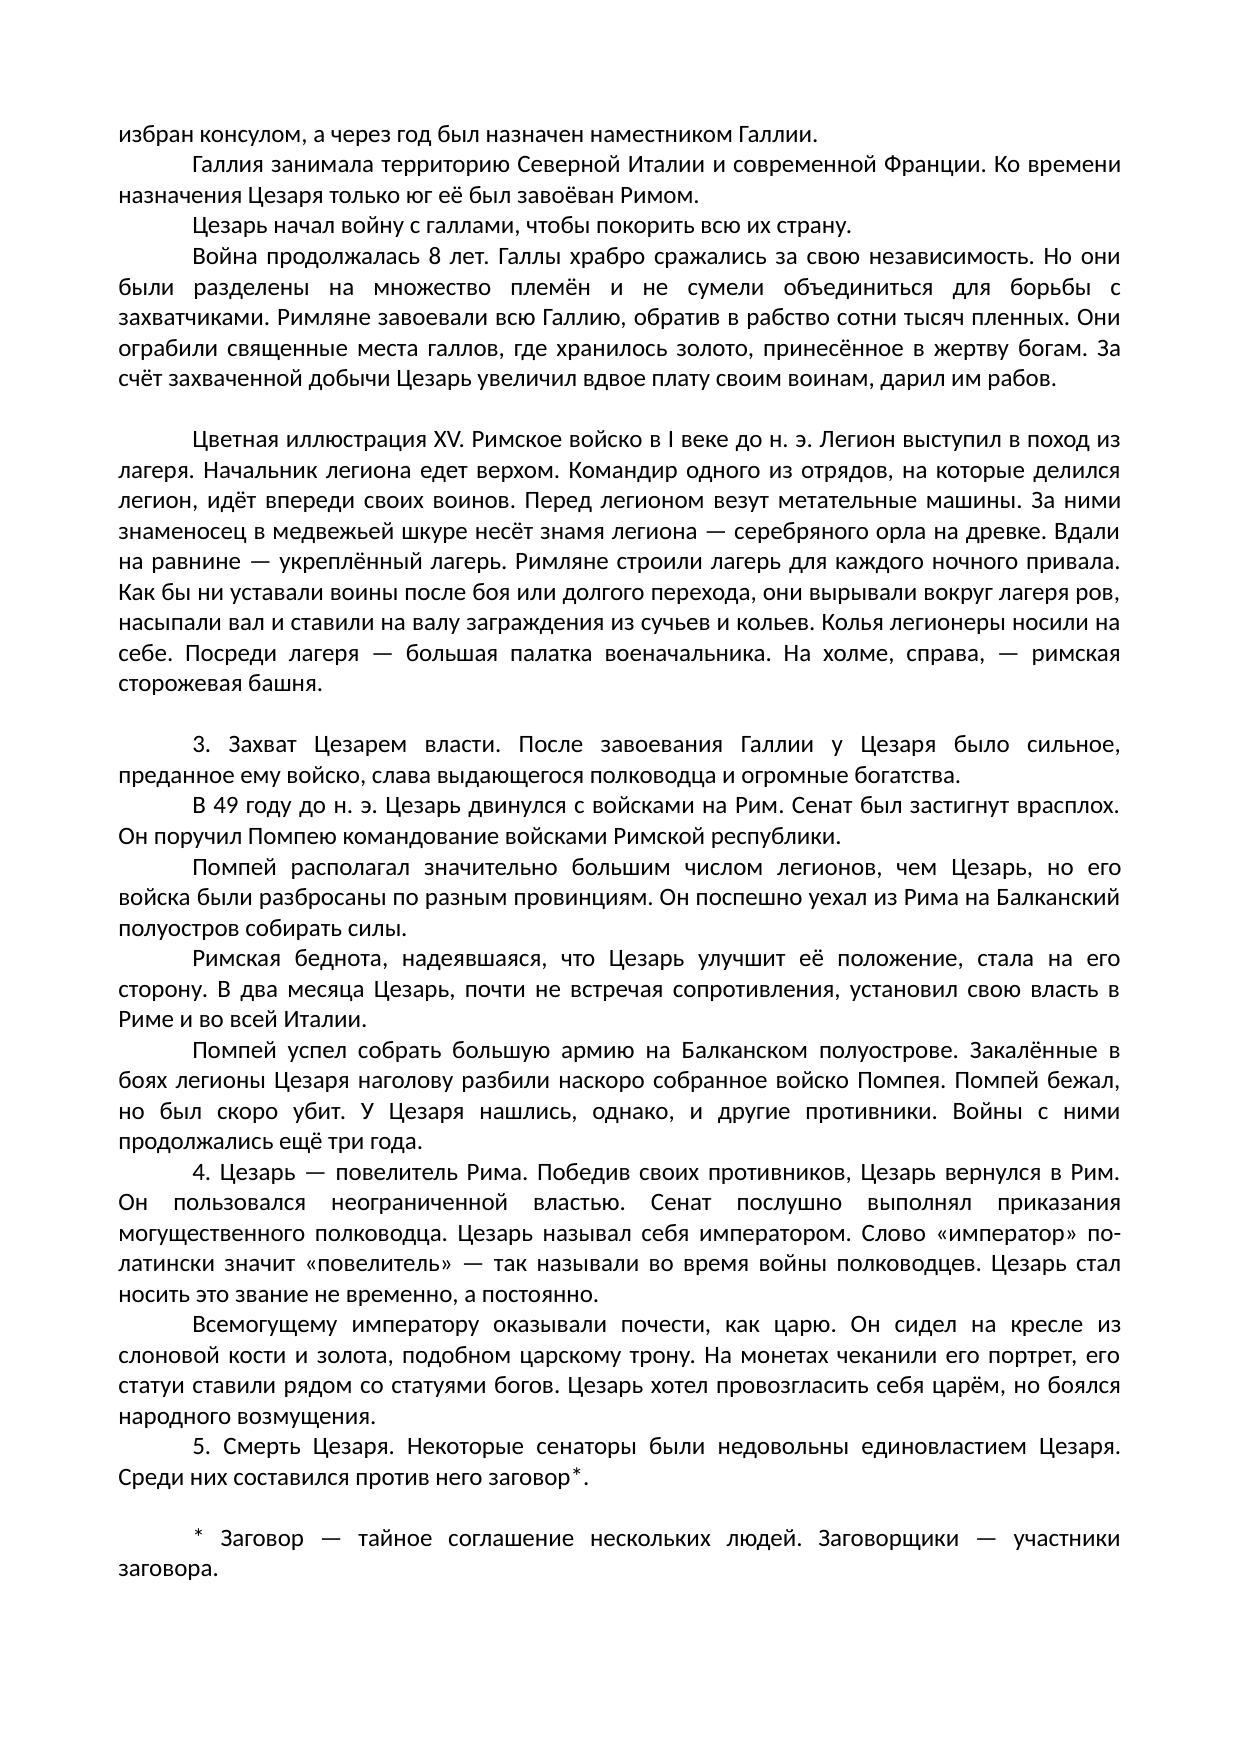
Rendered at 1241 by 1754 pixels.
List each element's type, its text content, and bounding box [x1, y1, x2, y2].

text Римская беднота, надеявшаяся, что Цезарь улучшит её положение, стала на его сторону. В два месяца Цезарь, почти не встречая сопротивления, установил свою власть в Риме и во всей Италии. [118, 942, 1122, 1034]
text Цезарь начал войну с галлами, чтобы покорить всю их страну. [118, 210, 1122, 240]
text Помпей располагал значительно большим числом легионов, чем Цезарь, но его войска были разбросаны по разным провинциям. Он поспешно уехал из Рима на Балканский полуостров собирать силы. [118, 851, 1122, 942]
text * Заговор — тайное соглашение нескольких людей. Заговорщики — участники заговора. [118, 1522, 1122, 1583]
text В 49 году до н. э. Цезарь двинулся с войсками на Рим. Сенат был застигнут врасплох. Он поручил Помпею командование войсками Римской республики. [118, 789, 1122, 851]
text Война продолжалась 8 лет. Галлы храбро сражались за свою независимость. Но они были разделены на множество племён и не сумели объединиться для борьбы с захватчиками. Римляне завоевали всю Галлию, обратив в рабство сотни тысяч пленных. Они ограбили священные места галлов, где хранилось золото, принесённое в жертву богам. За счёт захваченной добычи Цезарь увеличил вдвое плату своим воинам, дарил им рабов. [118, 240, 1122, 393]
text избран консулом, а через год был назначен наместником Галлии. [118, 118, 1122, 149]
text Галлия занимала территорию Северной Италии и современной Франции. Ко времени назначения Цезаря только юг её был завоёван Римом. [118, 149, 1122, 210]
text Цветная иллюстрация XV. Римское войско в I веке до н. э. Легион выступил в поход из лагеря. Начальник легиона едет верхом. Командир одного из отрядов, на которые делился легион, идёт впереди своих воинов. Перед легионом везут метательные машины. За ними знаменосец в медвежьей шкуре несёт знамя легиона — серебряного орла на древке. Вдали на равнине — укреплённый лагерь. Римляне строили лагерь для каждого ночного привала. Как бы ни уставали воины после боя или долгого перехода, они вырывали вокруг лагеря ров, насыпали вал и ставили на валу заграждения из сучьев и кольев. Колья легионеры носили на себе. Посреди лагеря — большая палатка военачальника. На холме, справа, — римская сторожевая башня. [118, 423, 1122, 698]
text 4. Цезарь — повелитель Рима. Победив своих противников, Цезарь вернулся в Рим. Он пользовался неограниченной властью. Сенат послушно выполнял приказания могущественного полководца. Цезарь называл себя императором. Слово «император» по-латински значит «повелитель» — так называли во время войны полководцев. Цезарь стал носить это звание не временно, а постоянно. [118, 1156, 1122, 1308]
text 5. Смерть Цезаря. Некоторые сенаторы были недовольны единовластием Цезаря. Среди них составился против него заговор*. [118, 1431, 1122, 1492]
text 3. Захват Цезарем власти. После завоевания Галлии у Цезаря было сильное, преданное ему войско, слава выдающегося полководца и огромные богатства. [118, 728, 1122, 789]
text Помпей успел собрать большую армию на Балканском полуострове. Закалённые в боях легионы Цезаря наголову разбили наскоро собранное войско Помпея. Помпей бежал, но был скоро убит. У Цезаря нашлись, однако, и другие противники. Войны с ними продолжались ещё три года. [118, 1034, 1122, 1156]
text Всемогущему императору оказывали почести, как царю. Он сидел на кресле из слоновой кости и золота, подобном царскому трону. На монетах чеканили его портрет, его статуи ставили рядом со статуями богов. Цезарь хотел провозгласить себя царём, но боялся народного возмущения. [118, 1308, 1122, 1431]
